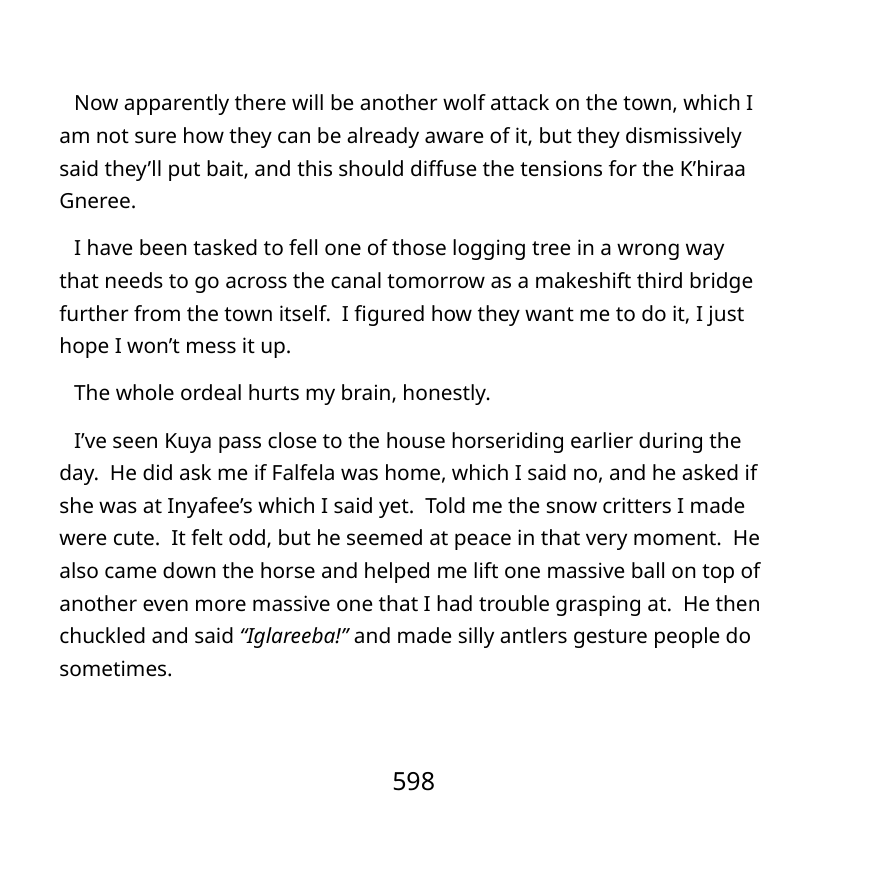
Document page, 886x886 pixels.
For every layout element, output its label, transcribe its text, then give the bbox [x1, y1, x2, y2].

text Now apparently there will be another wolf attack on the town, which I am not sure how they can be already aware of it, but they dismissively said they’ll put bait, and this should diffuse the tensions for the K’hiraa Gneree. [59, 88, 768, 215]
text I have been tasked to fell one of those logging tree in a wrong way that needs to go across the canal tomorrow as a makeshift third bridge further from the town itself. I figured how they want me to do it, I just hope I won’t mess it up. [59, 233, 768, 360]
text The whole ordeal hurts my brain, honestly. [59, 378, 768, 407]
text I’ve seen Kuya pass close to the house horseriding earlier during the day. He did ask me if Falfela was home, which I said no, and he asked if she was at Inyafee’s which I said yet. Told me the snow critters I made were cute. It felt odd, but he seemed at peace in that very moment. He also came down the horse and helped me lift one massive ball on top of another even more massive one that I had trouble grasping at. He then chuckled and said “Iglareeba!” and made silly antlers gesture people do sometimes. [59, 426, 768, 682]
